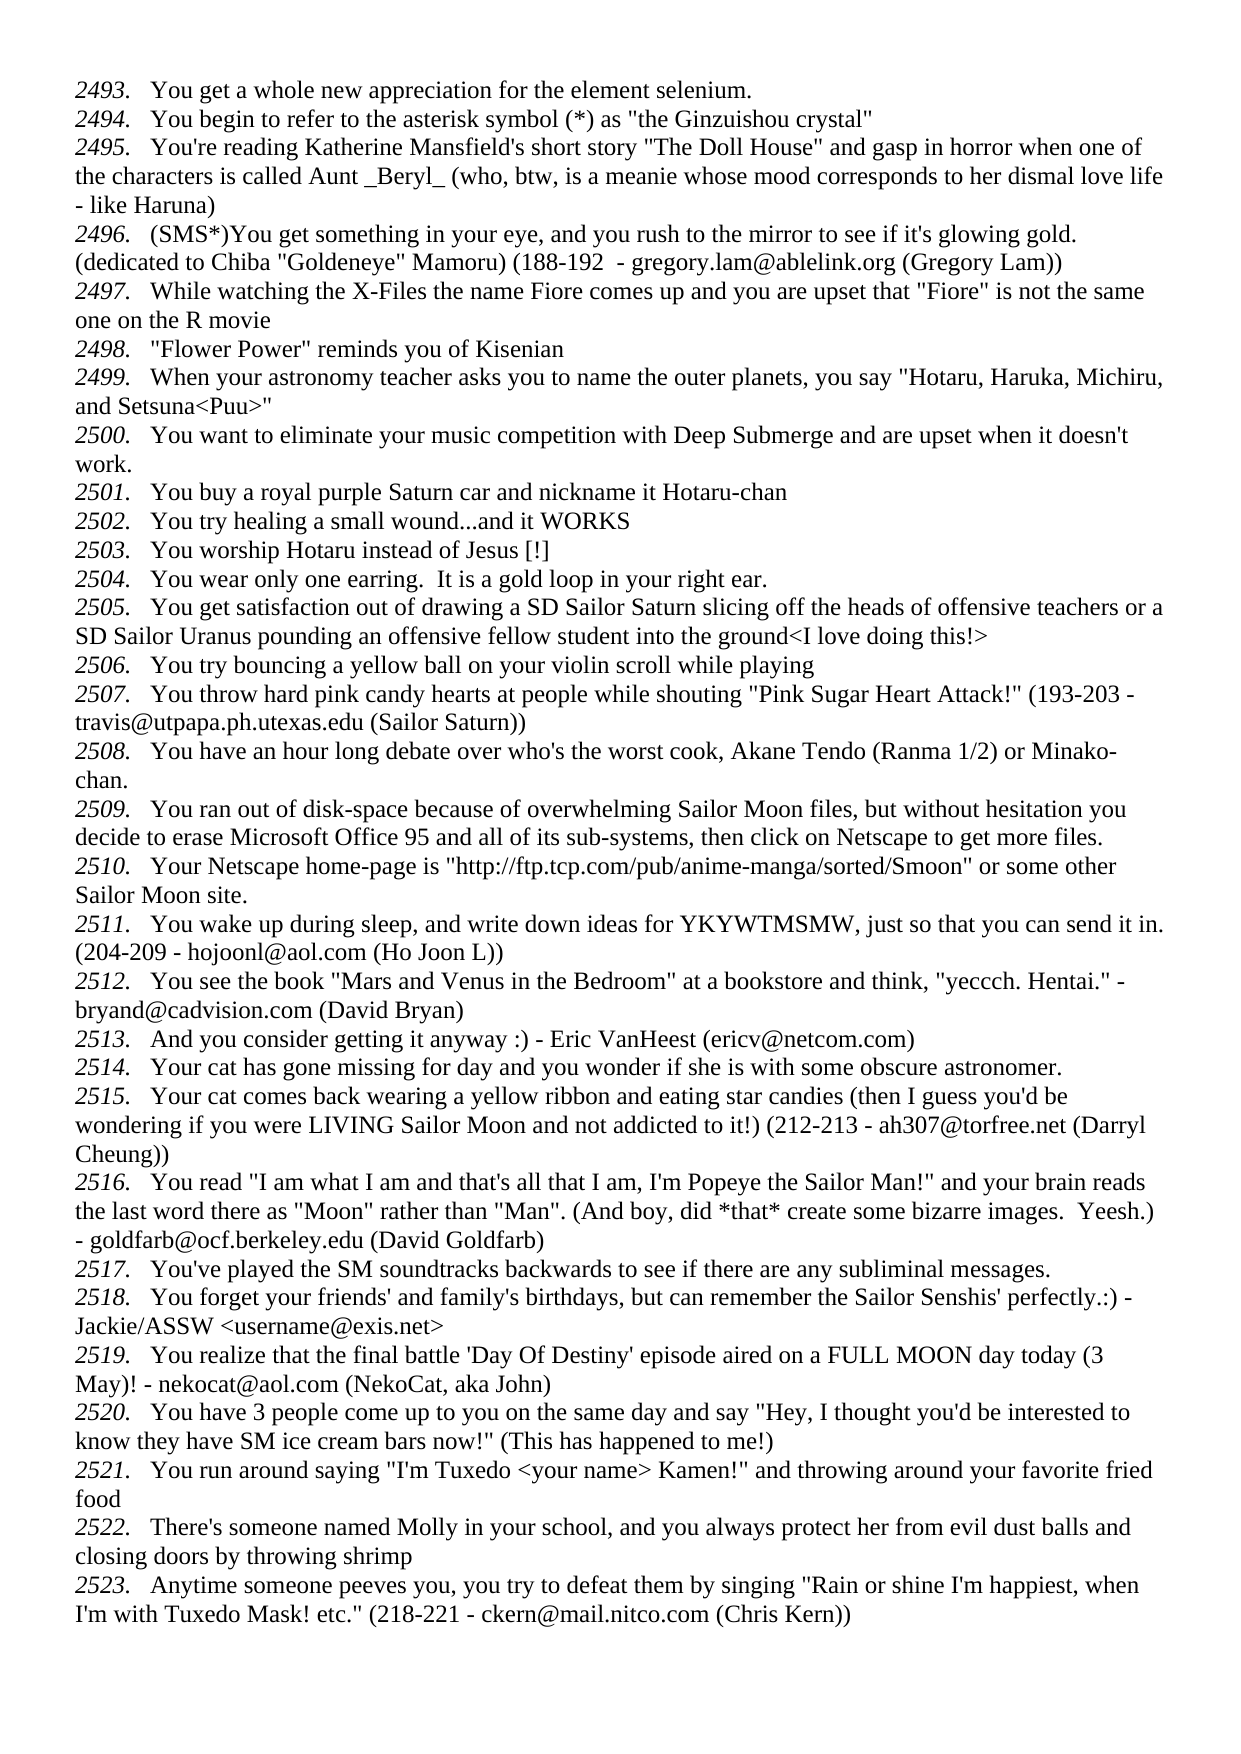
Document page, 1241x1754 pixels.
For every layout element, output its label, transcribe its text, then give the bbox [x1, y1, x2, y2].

list You buy a royal purple Saturn car and nickname it Hotaru-chan [75, 477, 1165, 506]
list You've played the SM soundtracks backwards to see if there are any subliminal messages. [75, 1254, 1165, 1282]
list And you consider getting it anyway :) - Eric VanHeest (ericv@netcom.com) [75, 1024, 1165, 1052]
list You read "I am what I am and that's all that I am, I'm Popeye the Sailor Man!" and your brain reads the last word there as "Moon" rather than "Man". (And boy, did *that* create some bizarre images. Yeesh.) - goldfarb@ocf.berkeley.edu (David Goldfarb) [75, 1167, 1165, 1254]
list You ran out of disk-space because of overwhelming Sailor Moon files, but without hesitation you decide to erase Microsoft Office 95 and all of its sub-systems, then click on Netscape to get more files. [75, 794, 1165, 851]
list You forget your friends' and family's birthdays, but can remember the Sailor Senshis' perfectly.:) - Jackie/ASSW <username@exis.net> [75, 1282, 1165, 1340]
list You throw hard pink candy hearts at people while shouting "Pink Sugar Heart Attack!" (193-203 - travis@utpapa.ph.utexas.edu (Sailor Saturn)) [75, 679, 1165, 736]
list You're reading Katherine Mansfield's short story "The Doll House" and gasp in horror when one of the characters is called Aunt _Beryl_ (who, btw, is a meanie whose mood corresponds to her dismal love life - like Haruna) [75, 132, 1165, 219]
list You have an hour long debate over who's the worst cook, Akane Tendo (Ranma 1/2) or Minako-chan. [75, 736, 1165, 794]
list You have 3 people come up to you on the same day and say "Hey, I thought you'd be interested to know they have SM ice cream bars now!" (This has happened to me!) [75, 1397, 1165, 1455]
list You try bouncing a yellow ball on your violin scroll while playing [75, 650, 1165, 679]
list You run around saying "I'm Tuxedo <your name> Kamen!" and throwing around your favorite fried food [75, 1455, 1165, 1512]
list You see the book "Mars and Venus in the Bedroom" at a bookstore and think, "yeccch. Hentai." - bryand@cadvision.com (David Bryan) [75, 966, 1165, 1024]
list Your Netscape home-page is "http://ftp.tcp.com/pub/anime-manga/sorted/Smoon" or some other Sailor Moon site. [75, 851, 1165, 909]
list You worship Hotaru instead of Jesus [!] [75, 535, 1165, 564]
list Your cat comes back wearing a yellow ribbon and eating star candies (then I guess you'd be wondering if you were LIVING Sailor Moon and not addicted to it!) (212-213 - ah307@torfree.net (Darryl Cheung)) [75, 1081, 1165, 1167]
list You wake up during sleep, and write down ideas for YKYWTMSMW, just so that you can send it in. (204-209 - hojoonl@aol.com (Ho Joon L)) [75, 909, 1165, 966]
list "Flower Power" reminds you of Kisenian [75, 334, 1165, 362]
list You try healing a small wound...and it WORKS [75, 506, 1165, 535]
list You begin to refer to the asterisk symbol (*) as "the Ginzuishou crystal" [75, 104, 1165, 132]
list You realize that the final battle 'Day Of Destiny' episode aired on a FULL MOON day today (3 May)! - nekocat@aol.com (NekoCat, aka John) [75, 1340, 1165, 1397]
list Anytime someone peeves you, you try to defeat them by singing "Rain or shine I'm happiest, when I'm with Tuxedo Mask! etc." (218-221 - ckern@mail.nitco.com (Chris Kern)) [75, 1570, 1165, 1627]
list Your cat has gone missing for day and you wonder if she is with some obscure astronomer. [75, 1052, 1165, 1081]
list (SMS*)You get something in your eye, and you rush to the mirror to see if it's glowing gold. (dedicated to Chiba "Goldeneye" Mamoru) (188-192 - gregory.lam@ablelink.org (Gregory Lam)) [75, 219, 1165, 276]
list When your astronomy teacher asks you to name the outer planets, you say "Hotaru, Haruka, Michiru, and Setsuna<Puu>" [75, 362, 1165, 420]
list While watching the X-Files the name Fiore comes up and you are upset that "Fiore" is not the same one on the R movie [75, 276, 1165, 334]
list You want to eliminate your music competition with Deep Submerge and are upset when it doesn't work. [75, 420, 1165, 477]
list You wear only one earring. It is a gold loop in your right ear. [75, 564, 1165, 592]
list There's someone named Molly in your school, and you always protect her from evil dust balls and closing doors by throwing shrimp [75, 1512, 1165, 1570]
list You get satisfaction out of drawing a SD Sailor Saturn slicing off the heads of offensive teachers or a SD Sailor Uranus pounding an offensive fellow student into the ground<I love doing this!> [75, 592, 1165, 650]
list You get a whole new appreciation for the element selenium. [75, 75, 1165, 104]
